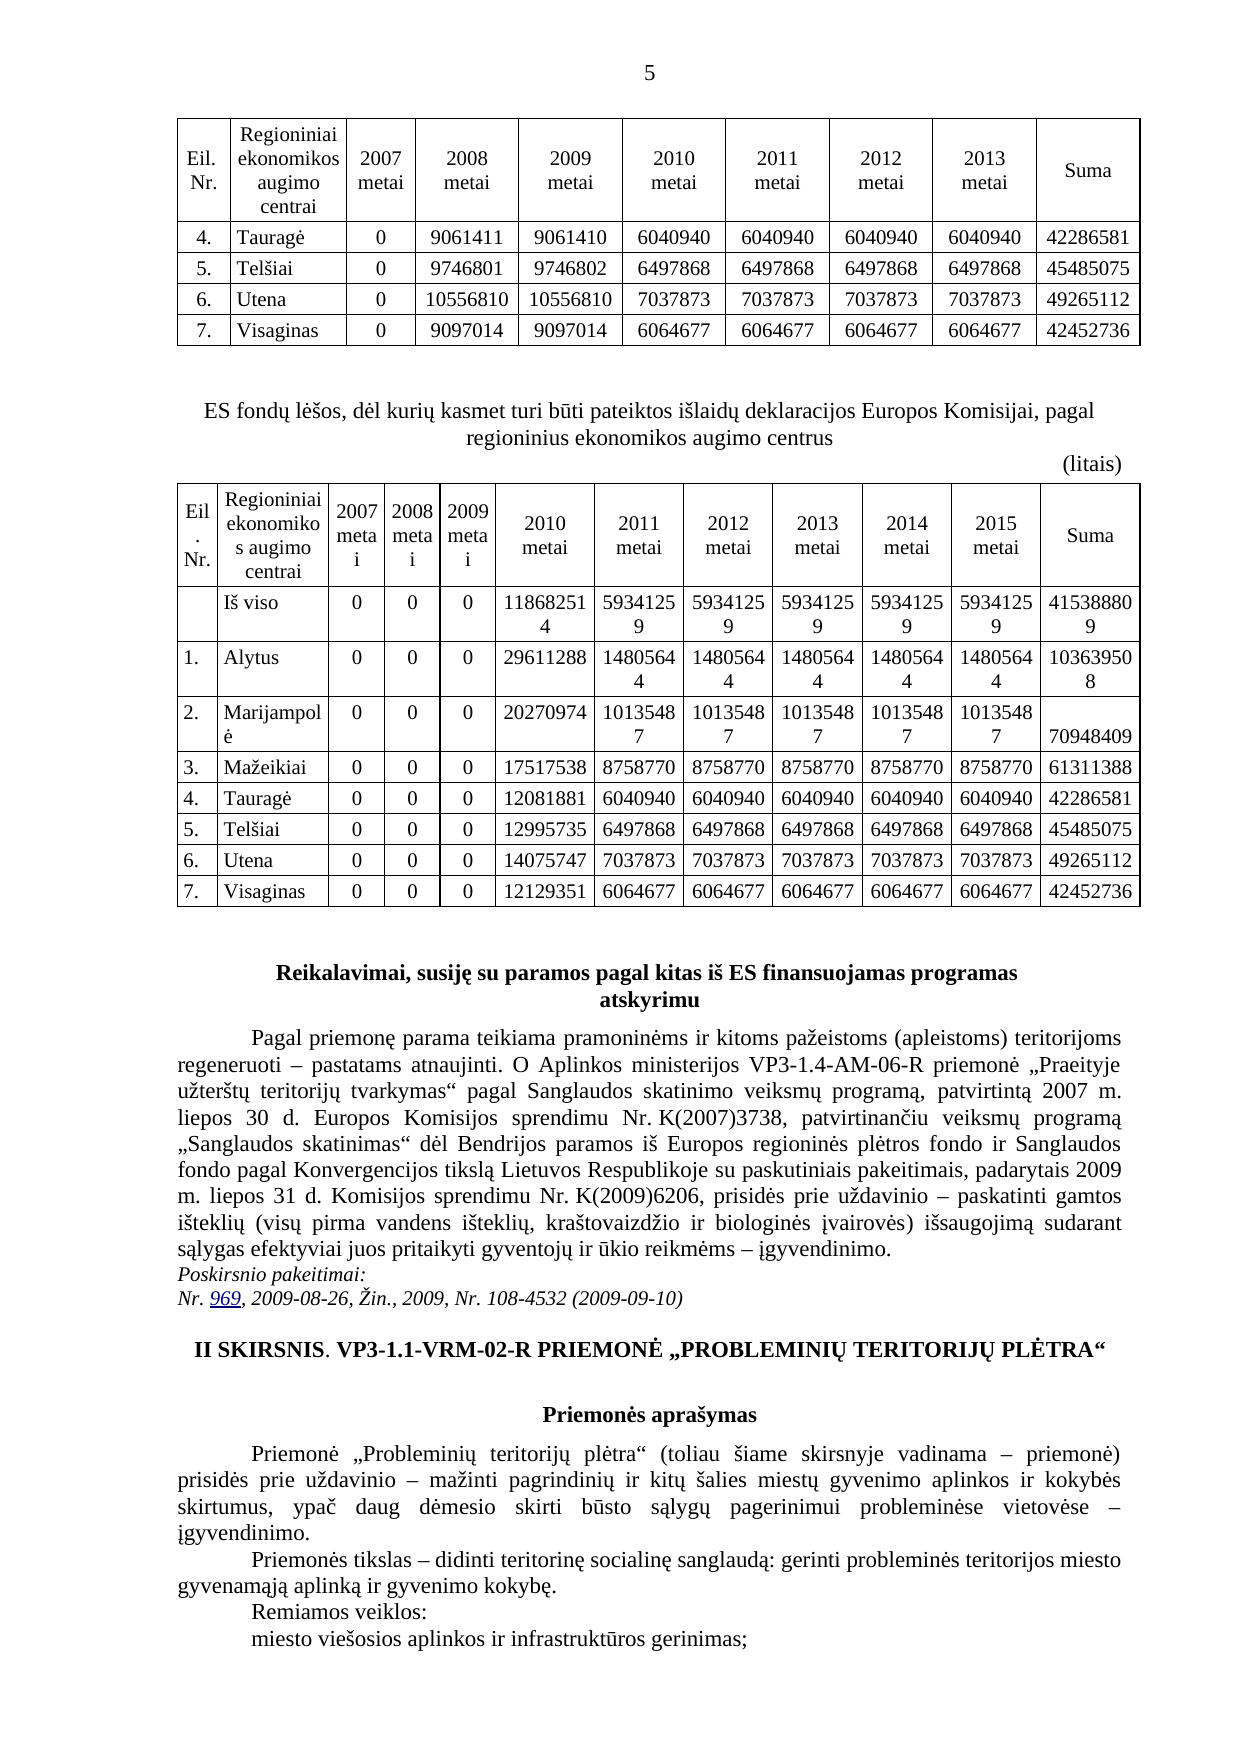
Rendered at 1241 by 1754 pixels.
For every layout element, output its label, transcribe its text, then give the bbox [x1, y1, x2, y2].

table_cell 0 [441, 876, 495, 906]
table_cell 0 [347, 284, 415, 314]
table_header 2009 metai [519, 119, 622, 221]
table_cell Telšiai [218, 814, 328, 844]
table_cell 5. [178, 814, 217, 844]
table_cell Utena [231, 284, 346, 314]
table_cell 7. [178, 876, 217, 906]
table_cell 9061410 [519, 222, 622, 252]
text Nr. 969, 2009-08-26, Žin., 2009, Nr. 108-4532 (2009-09-10) [177, 1286, 1122, 1310]
table_cell 7037873 [726, 284, 829, 314]
table_cell 10135487 [952, 697, 1040, 751]
text ES fondų lėšos, dėl kurių kasmet turi būti pateiktos išlaidų deklaracijos Europos Komisijai, pagal regioninius ekonomikos augimo centrus [177, 397, 1122, 450]
table_cell 0 [329, 783, 384, 813]
table_cell 0 [385, 783, 439, 813]
table_header 2011 metai [595, 484, 683, 586]
text miesto viešosios aplinkos ir infrastruktūros gerinimas; [177, 1625, 1122, 1651]
table_cell 10556810 [416, 284, 518, 314]
text Pagal priemonę parama teikiama pramoninėms ir kitoms pažeistoms (apleistoms) teritorijoms regeneruoti – pastatams atnaujinti. O Aplinkos ministerijos VP3-1.4-AM-06-R priemonė „Praeityje užterštų teritorijų tvarkymas“ pagal Sanglaudos skatinimo veiksmų programą, patvirtintą 2007 m. liepos 30 d. Europos Komisijos sprendimu Nr. K(2007)3738, patvirtinančiu veiksmų programą „Sanglaudos skatinimas“ dėl Bendrijos paramos iš Europos regioninės plėtros fondo ir Sanglaudos fondo pagal Konvergencijos tikslą Lietuvos Respublikoje su paskutiniais pakeitimais, padarytais 2009 m. liepos 31 d. Komisijos sprendimu Nr. K(2009)6206, prisidės prie uždavinio – paskatinti gamtos išteklių (visų pirma vandens išteklių, kraštovaizdžio ir biologinės įvairovės) išsaugojimą sudarant sąlygas efektyviai juos pritaikyti gyventojų ir ūkio reikmėms – įgyvendinimo. [177, 1024, 1122, 1262]
table_header 2010 metai [623, 119, 725, 221]
table_cell 6. [178, 284, 230, 314]
table_cell 6497868 [684, 814, 772, 844]
table_header Regioniniai ekonomikos augimo centrai [218, 484, 328, 586]
table_cell 0 [385, 876, 439, 906]
table_cell 8758770 [863, 752, 951, 782]
table_cell 61311388 [1041, 752, 1139, 782]
table_cell 20270974 [496, 697, 594, 751]
table_cell 7037873 [595, 845, 683, 874]
text Priemonės aprašymas [177, 1401, 1122, 1428]
table_cell 14805644 [863, 642, 951, 696]
table_cell Marijampolė [218, 697, 328, 751]
table_cell Visaginas [231, 315, 346, 345]
table_cell 6497868 [952, 814, 1040, 844]
text Reikalavimai, susiję su paramos pagal kitas iš ES finansuojamas programas atskyrimu [177, 959, 1122, 1012]
table_cell 0 [329, 697, 384, 751]
table_cell 9097014 [519, 315, 622, 345]
text II SKIRSNIS. VP3-1.1-VRM-02-R PRIEMONĖ „Probleminių teritorijų plėtra“ [177, 1336, 1122, 1362]
table_cell 17517538 [496, 752, 594, 782]
table_cell 1. [178, 642, 217, 696]
table_cell Visaginas [218, 876, 328, 906]
table_cell 6040940 [773, 783, 862, 813]
table_cell 14805644 [595, 642, 683, 696]
table_cell 6064677 [830, 315, 932, 345]
table_header 2012 metai [684, 484, 772, 586]
table_cell 14805644 [952, 642, 1040, 696]
table_cell 10556810 [519, 284, 622, 314]
table_cell 0 [347, 315, 415, 345]
table_cell 7037873 [933, 284, 1036, 314]
table_cell 0 [329, 845, 384, 874]
table_cell 6. [178, 845, 217, 874]
table_header 2009 metai [441, 484, 495, 586]
table_cell 6040940 [684, 783, 772, 813]
table_cell 45485075 [1041, 814, 1139, 844]
table_cell 6064677 [773, 876, 862, 906]
table_cell 0 [329, 587, 384, 641]
table_header 2012 metai [830, 119, 932, 221]
table_cell Telšiai [231, 253, 346, 283]
table_cell 10135487 [773, 697, 862, 751]
table_header 2007 metai [329, 484, 384, 586]
table_cell 6040940 [863, 783, 951, 813]
table_cell 70948409 [1041, 697, 1139, 751]
table_cell 59341259 [595, 587, 683, 641]
table_cell 118682514 [496, 587, 594, 641]
table_header Eil. Nr. [178, 484, 217, 586]
table_cell 0 [385, 752, 439, 782]
table_cell 0 [441, 587, 495, 641]
table_cell 8758770 [773, 752, 862, 782]
table_cell 8758770 [595, 752, 683, 782]
table_cell 6040940 [595, 783, 683, 813]
table_cell 415388809 [1041, 587, 1139, 641]
table_cell 6497868 [595, 814, 683, 844]
table_cell 4. [178, 222, 230, 252]
table_cell 6064677 [623, 315, 725, 345]
table_header 2010 metai [496, 484, 594, 586]
table_cell 103639508 [1041, 642, 1139, 696]
table_cell 7037873 [830, 284, 932, 314]
table_cell 6064677 [952, 876, 1040, 906]
table_header Eil. Nr. [178, 119, 230, 221]
table_cell 6497868 [933, 253, 1036, 283]
table_cell 9746801 [416, 253, 518, 283]
table_cell 7. [178, 315, 230, 345]
table_cell 0 [441, 814, 495, 844]
table_cell 8758770 [684, 752, 772, 782]
table_cell 7037873 [684, 845, 772, 874]
table_cell 6040940 [933, 222, 1036, 252]
table_cell 6497868 [726, 253, 829, 283]
table_cell 59341259 [863, 587, 951, 641]
table_header 2011 metai [726, 119, 829, 221]
table_cell 7037873 [863, 845, 951, 874]
table_cell 6040940 [830, 222, 932, 252]
table_cell 0 [385, 697, 439, 751]
table_cell 10135487 [595, 697, 683, 751]
table_cell 0 [385, 587, 439, 641]
text Poskirsnio pakeitimai: [177, 1262, 1122, 1286]
table_cell 0 [385, 642, 439, 696]
table_cell Mažeikiai [218, 752, 328, 782]
table_cell Utena [218, 845, 328, 874]
table_cell 42452736 [1037, 315, 1139, 345]
table_cell 6040940 [726, 222, 829, 252]
table_header 2008 metai [416, 119, 518, 221]
table_cell 14805644 [684, 642, 772, 696]
table_cell 0 [329, 814, 384, 844]
table_cell 49265112 [1037, 284, 1139, 314]
table_cell 6064677 [863, 876, 951, 906]
table_cell 0 [347, 253, 415, 283]
text Priemonės tikslas – didinti teritorinę socialinę sanglaudą: gerinti probleminės teritorijos miesto gyvenamąją aplinką ir gyvenimo kokybę. [177, 1546, 1122, 1598]
table_cell 12995735 [496, 814, 594, 844]
table_cell 6064677 [595, 876, 683, 906]
table_cell 59341259 [952, 587, 1040, 641]
table_header Regioniniai ekonomikos augimo centrai [231, 119, 346, 221]
table_header 2008 metai [385, 484, 439, 586]
table_cell 8758770 [952, 752, 1040, 782]
table_cell 12081881 [496, 783, 594, 813]
table_cell 7037873 [952, 845, 1040, 874]
text Priemonė „Probleminių teritorijų plėtra“ (toliau šiame skirsnyje vadinama – priemonė) prisidės prie uždavinio – mažinti pagrindinių ir kitų šalies miestų gyvenimo aplinkos ir kokybės skirtumus, ypač daug dėmesio skirti būsto sąlygų pagerinimui probleminėse vietovėse – įgyvendinimo. [177, 1440, 1122, 1546]
table_header 2007 metai [347, 119, 415, 221]
table_cell 42452736 [1041, 876, 1139, 906]
table_cell 0 [441, 845, 495, 874]
table_cell Iš viso [218, 587, 328, 641]
table_cell 5. [178, 253, 230, 283]
table_cell 59341259 [773, 587, 862, 641]
table_cell 14075747 [496, 845, 594, 874]
table_cell 6497868 [623, 253, 725, 283]
table_cell 3. [178, 752, 217, 782]
table_cell 9061411 [416, 222, 518, 252]
table_cell 12129351 [496, 876, 594, 906]
table_header 2013 metai [773, 484, 862, 586]
table_cell 9746802 [519, 253, 622, 283]
table_cell 0 [441, 783, 495, 813]
table_cell Alytus [218, 642, 328, 696]
table_cell 6497868 [773, 814, 862, 844]
table_cell 0 [441, 752, 495, 782]
table_cell Tauragė [231, 222, 346, 252]
table_header 2014 metai [863, 484, 951, 586]
table_cell 0 [441, 642, 495, 696]
table_cell 6040940 [623, 222, 725, 252]
table_cell 45485075 [1037, 253, 1139, 283]
table_cell 0 [329, 876, 384, 906]
table_cell 14805644 [773, 642, 862, 696]
table_cell 6064677 [726, 315, 829, 345]
text (litais) [177, 450, 1122, 476]
table_cell 6064677 [933, 315, 1036, 345]
table_cell 0 [329, 752, 384, 782]
table_cell 59341259 [684, 587, 772, 641]
table_cell 7037873 [773, 845, 862, 874]
table_cell 6040940 [952, 783, 1040, 813]
table_header 2013 metai [933, 119, 1036, 221]
table_cell 0 [385, 845, 439, 874]
table_cell 6064677 [684, 876, 772, 906]
text Remiamos veiklos: [177, 1598, 1122, 1625]
table_cell 42286581 [1037, 222, 1139, 252]
table_cell 10135487 [684, 697, 772, 751]
table_cell Tauragė [218, 783, 328, 813]
table_cell 2. [178, 697, 217, 751]
table_cell 10135487 [863, 697, 951, 751]
table_cell 6497868 [863, 814, 951, 844]
table_cell 42286581 [1041, 783, 1139, 813]
table_cell [178, 587, 217, 641]
table_cell 4. [178, 783, 217, 813]
table_cell 0 [385, 814, 439, 844]
table_header Suma [1041, 484, 1139, 586]
table_cell 6497868 [830, 253, 932, 283]
table_cell 9097014 [416, 315, 518, 345]
table_cell 7037873 [623, 284, 725, 314]
table_cell 49265112 [1041, 845, 1139, 874]
table_cell 29611288 [496, 642, 594, 696]
table_cell 0 [441, 697, 495, 751]
table_header Suma [1037, 119, 1139, 221]
table_header 2015 metai [952, 484, 1040, 586]
table_cell 0 [347, 222, 415, 252]
table_cell 0 [329, 642, 384, 696]
